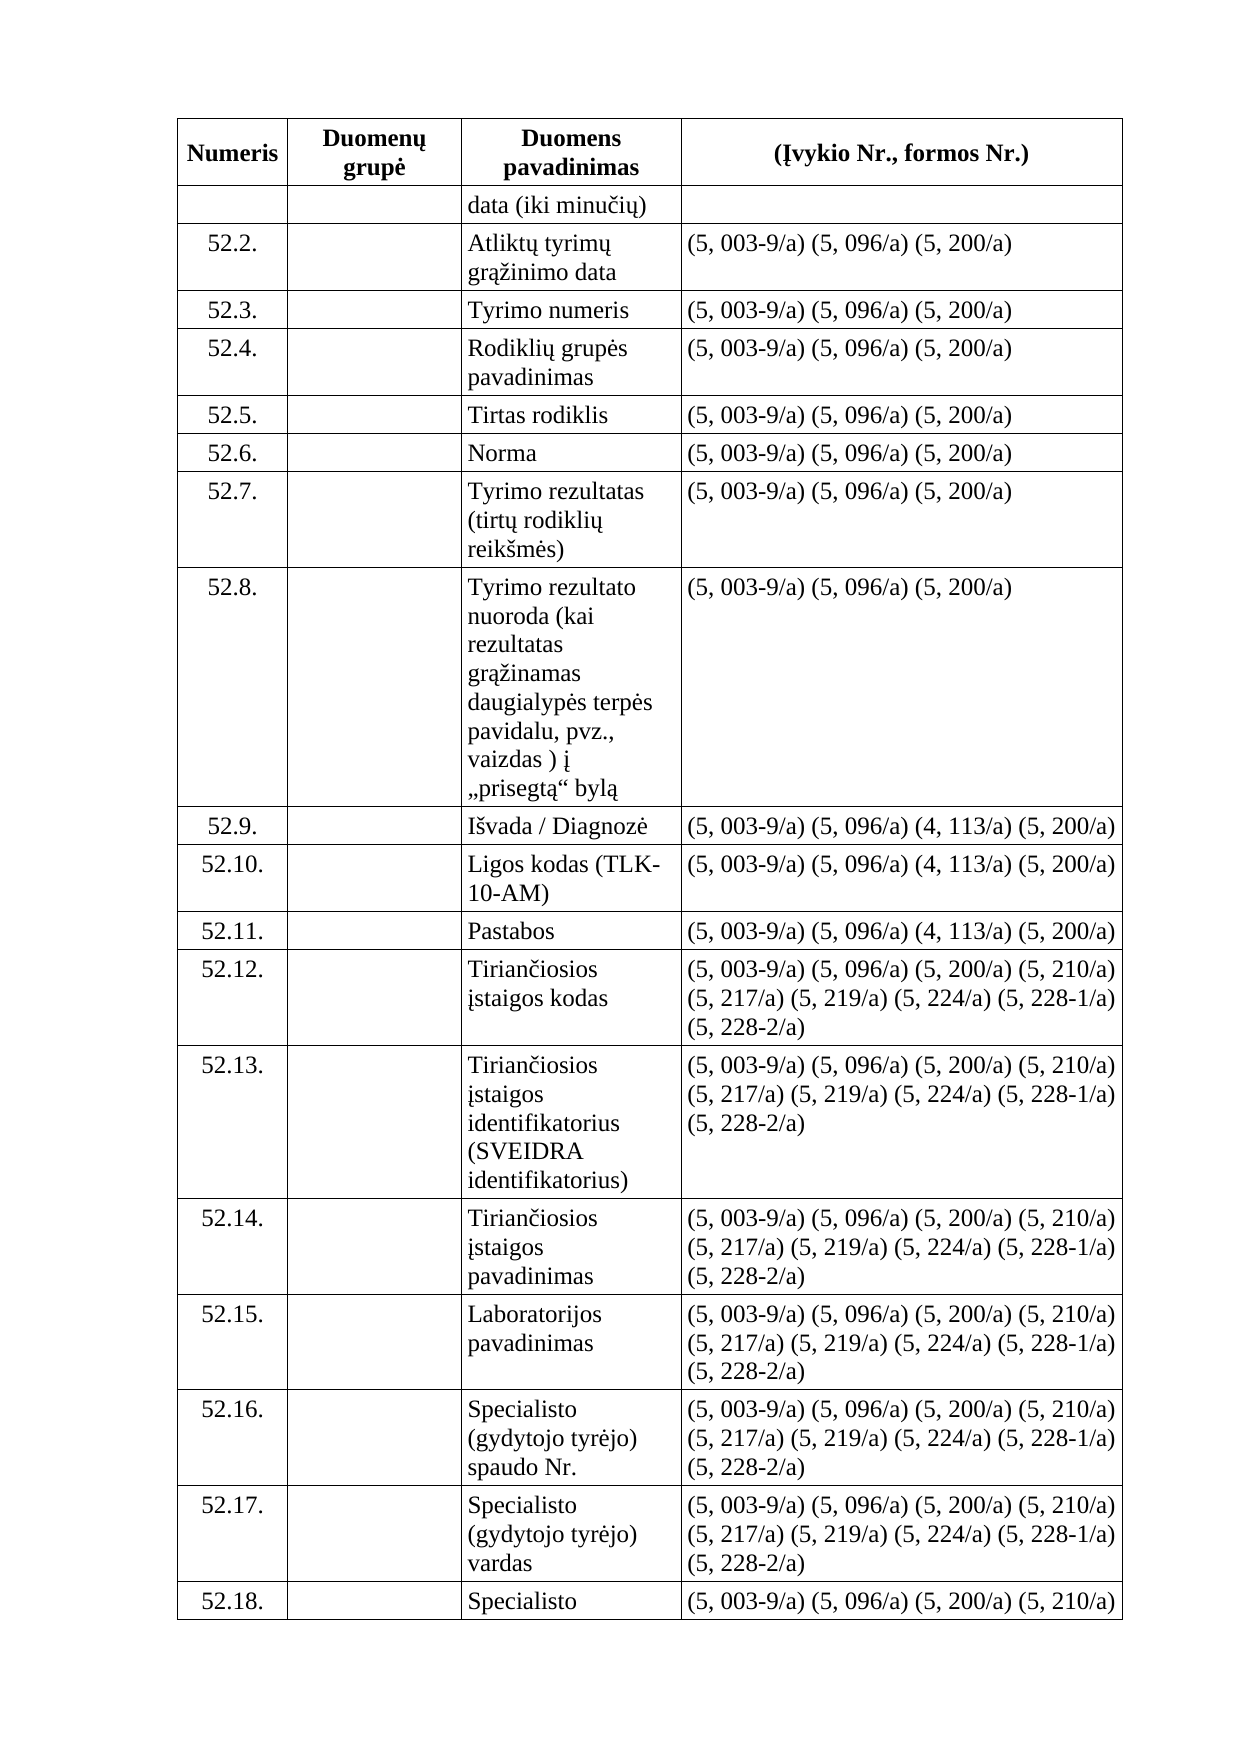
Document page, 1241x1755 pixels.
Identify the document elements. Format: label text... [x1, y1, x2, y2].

table_cell [288, 329, 461, 395]
table_cell 52.17. [178, 1486, 287, 1581]
table_cell [288, 186, 461, 223]
table_header Duomens pavadinimas [462, 119, 681, 185]
table_header Numeris [178, 119, 287, 185]
table_cell 52.9. [178, 807, 287, 844]
table_cell 52.12. [178, 950, 287, 1045]
table_cell [288, 807, 461, 844]
table_cell Norma [462, 434, 681, 471]
table_cell [682, 186, 1122, 223]
table_cell [288, 912, 461, 949]
table_cell (5, 003-9/a) (5, 096/a) (4, 113/a) (5, 200/a) [682, 807, 1122, 844]
table_cell 52.16. [178, 1390, 287, 1485]
table_cell 52.8. [178, 568, 287, 806]
table_cell (5, 003-9/a) (5, 096/a) (4, 113/a) (5, 200/a) [682, 845, 1122, 911]
table_cell (5, 003-9/a) (5, 096/a) (5, 200/a) [682, 434, 1122, 471]
table_cell (5, 003-9/a) (5, 096/a) (5, 200/a) [682, 472, 1122, 567]
table_cell [288, 472, 461, 567]
table_cell 52.7. [178, 472, 287, 567]
table_cell Tiriančiosios įstaigos identifikatorius (SVEIDRA identifikatorius) [462, 1046, 681, 1198]
table_header Duomenų grupė [288, 119, 461, 185]
table_cell 52.13. [178, 1046, 287, 1198]
table_cell [288, 1390, 461, 1485]
table_cell [288, 845, 461, 911]
table_cell (5, 003-9/a) (5, 096/a) (5, 200/a) (5, 210/a) (5, 217/a) (5, 219/a) (5, 224/a) (5, 228-1/a) (5, 228-2/a) [682, 1199, 1122, 1294]
table_cell 52.14. [178, 1199, 287, 1294]
table_cell [288, 568, 461, 806]
table_cell [288, 1295, 461, 1389]
table_cell Specialisto (gydytojo tyrėjo) spaudo Nr. [462, 1390, 681, 1485]
table_cell (5, 003-9/a) (5, 096/a) (5, 200/a) [682, 329, 1122, 395]
table_cell [288, 1046, 461, 1198]
table_cell (5, 003-9/a) (5, 096/a) (5, 200/a) (5, 210/a) (5, 217/a) (5, 219/a) (5, 224/a) (5, 228-1/a) (5, 228-2/a) [682, 1390, 1122, 1485]
table_cell (5, 003-9/a) (5, 096/a) (5, 200/a) (5, 210/a) (5, 217/a) (5, 219/a) (5, 224/a) (5, 228-1/a) (5, 228-2/a) [682, 1046, 1122, 1198]
table_cell (5, 003-9/a) (5, 096/a) (5, 200/a) (5, 210/a) (5, 217/a) (5, 219/a) (5, 224/a) (5, 228-1/a) (5, 228-2/a) [682, 1486, 1122, 1581]
table_cell [288, 1199, 461, 1294]
table_cell 52.6. [178, 434, 287, 471]
table_cell (5, 003-9/a) (5, 096/a) (5, 200/a) (5, 210/a) (5, 217/a) (5, 219/a) (5, 224/a) (5, 228-1/a) (5, 228-2/a) [682, 950, 1122, 1045]
table_cell Ligos kodas (TLK-10-AM) [462, 845, 681, 911]
table_cell Tiriančiosios įstaigos pavadinimas [462, 1199, 681, 1294]
table_cell 52.11. [178, 912, 287, 949]
table_cell 52.10. [178, 845, 287, 911]
table_cell (5, 003-9/a) (5, 096/a) (5, 200/a) [682, 396, 1122, 433]
table_cell [178, 186, 287, 223]
table_cell (5, 003-9/a) (5, 096/a) (5, 200/a) [682, 224, 1122, 290]
table_cell 52.5. [178, 396, 287, 433]
table_cell 52.15. [178, 1295, 287, 1389]
table_header (Įvykio Nr., formos Nr.) [682, 119, 1122, 185]
table_cell Rodiklių grupės pavadinimas [462, 329, 681, 395]
table_cell Specialisto (gydytojo tyrėjo) vardas [462, 1486, 681, 1581]
table_cell Išvada / Diagnozė [462, 807, 681, 844]
table_cell Tiriančiosios įstaigos kodas [462, 950, 681, 1045]
table_cell Tyrimo numeris [462, 291, 681, 328]
table_cell [288, 1486, 461, 1581]
table_cell [288, 434, 461, 471]
table_cell (5, 003-9/a) (5, 096/a) (4, 113/a) (5, 200/a) [682, 912, 1122, 949]
table_cell 52.18. [178, 1582, 287, 1619]
table_cell 52.2. [178, 224, 287, 290]
table_cell Pastabos [462, 912, 681, 949]
table_cell 52.4. [178, 329, 287, 395]
table_cell [288, 291, 461, 328]
table_cell [288, 1582, 461, 1619]
table_cell Specialisto [462, 1582, 681, 1619]
table_cell (5, 003-9/a) (5, 096/a) (5, 200/a) [682, 568, 1122, 806]
table_cell Tyrimo rezultatas (tirtų rodiklių reikšmės) [462, 472, 681, 567]
table_cell (5, 003-9/a) (5, 096/a) (5, 200/a) (5, 210/a) (5, 217/a) (5, 219/a) (5, 224/a) (5, 228-1/a) (5, 228-2/a) [682, 1295, 1122, 1389]
table_cell Tirtas rodiklis [462, 396, 681, 433]
table_cell [288, 950, 461, 1045]
table_cell 52.3. [178, 291, 287, 328]
table_cell Tyrimo rezultato nuoroda (kai rezultatas grąžinamas daugialypės terpės pavidalu, pvz., vaizdas ) į „prisegtą“ bylą [462, 568, 681, 806]
table_cell (5, 003-9/a) (5, 096/a) (5, 200/a) [682, 291, 1122, 328]
table_cell Laboratorijos pavadinimas [462, 1295, 681, 1389]
table_cell (5, 003-9/a) (5, 096/a) (5, 200/a) (5, 210/a) [682, 1582, 1122, 1619]
table_cell [288, 396, 461, 433]
table_cell Atliktų tyrimų grąžinimo data [462, 224, 681, 290]
table_cell [288, 224, 461, 290]
table_cell data (iki minučių) [462, 186, 681, 223]
